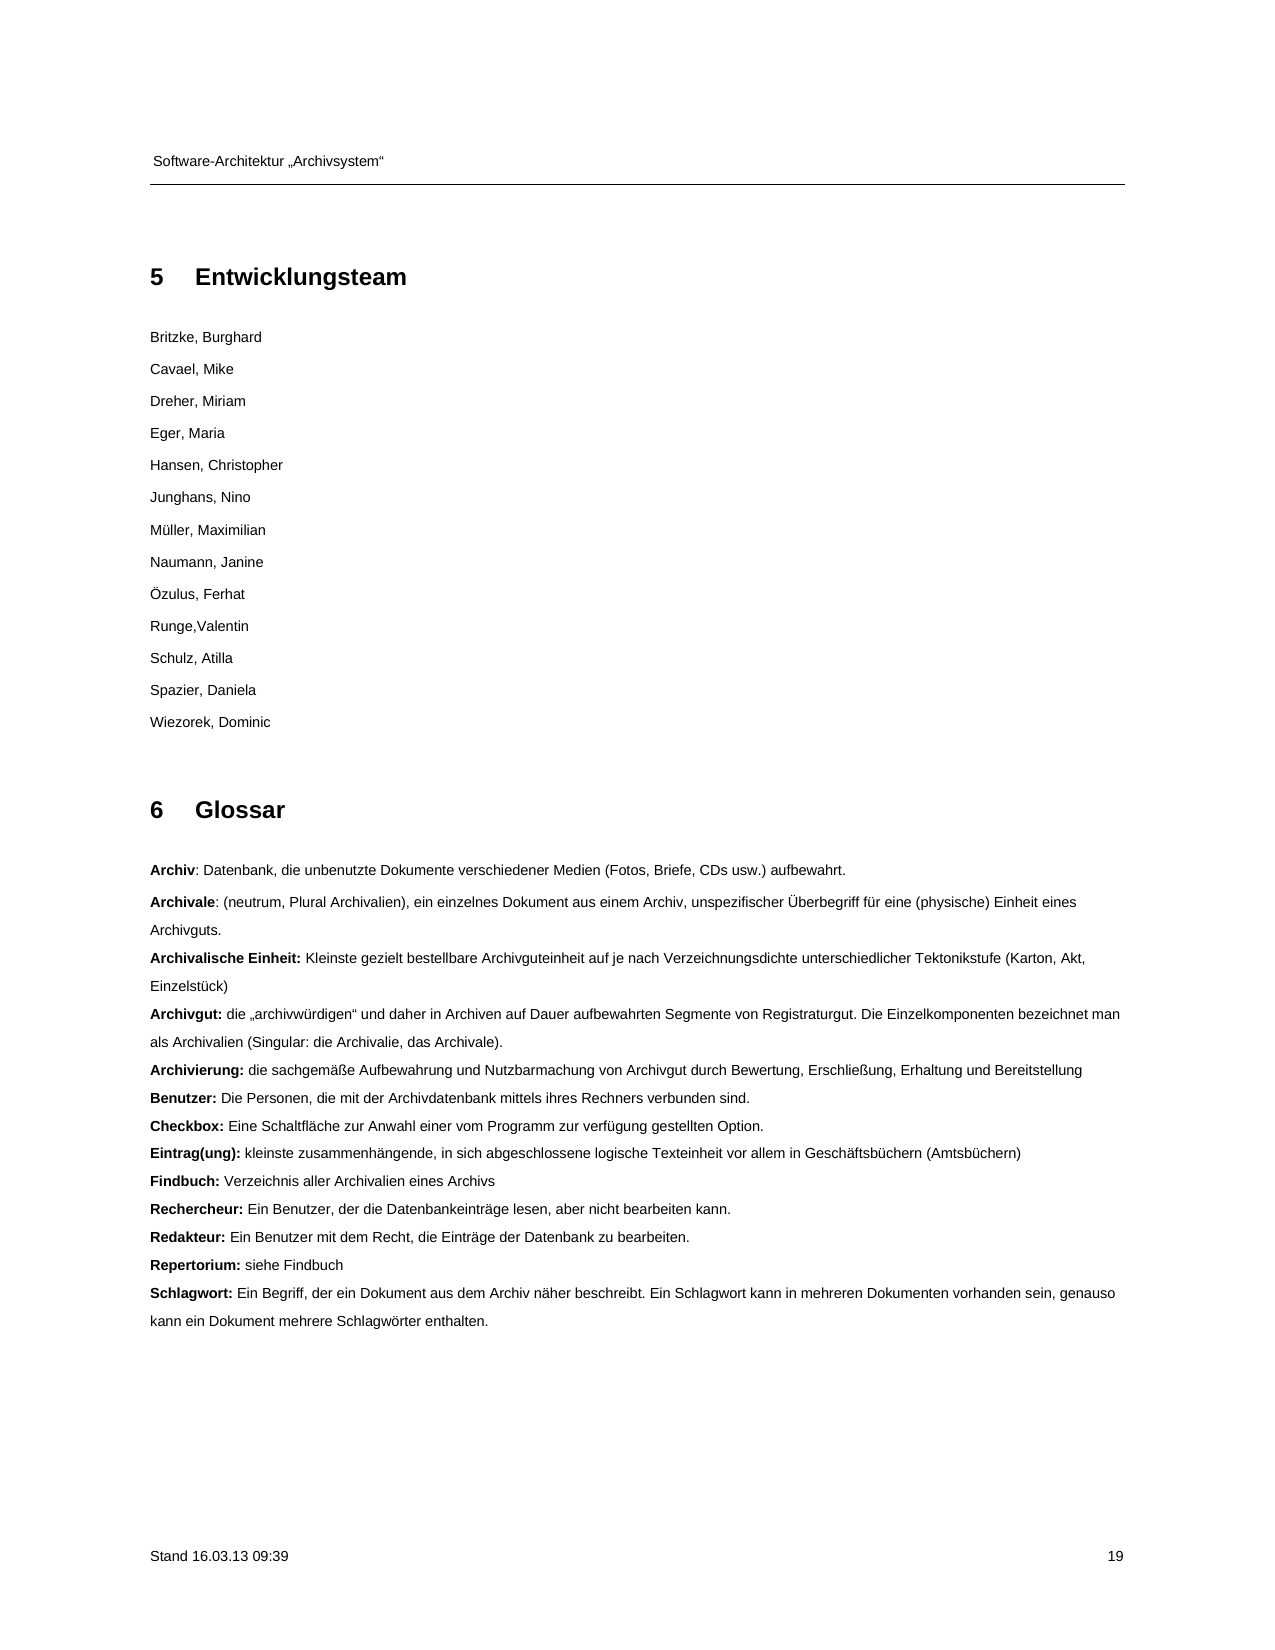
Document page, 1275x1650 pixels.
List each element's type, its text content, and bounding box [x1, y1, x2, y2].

text Redakteur: Ein Benutzer mit dem Recht, die Einträge der Datenbank zu bearbeiten. [150, 1229, 1125, 1257]
text Dreher, Miriam [150, 393, 1125, 421]
text Hansen, Christopher [150, 458, 1125, 486]
text Benutzer: Die Personen, die mit der Archivdatenbank mittels ihres Rechners verbunden sind. [150, 1090, 1125, 1118]
text Archivierung: die sachgemäße Aufbewahrung und Nutzbarmachung von Archivgut durch Bewertung, Erschließung, Erhaltung und Bereitstellung [150, 1062, 1125, 1090]
text Spazier, Daniela [150, 682, 1125, 710]
text Archiv: Datenbank, die unbenutzte Dokumente verschiedener Medien (Fotos, Briefe, CDs usw.) aufbewahrt. [150, 862, 1125, 890]
text Özulus, Ferhat [150, 586, 1125, 614]
text Schlagwort: Ein Begriff, der ein Dokument aus dem Archiv näher beschreibt. Ein Schlagwort kann in mehreren Dokumenten vorhanden sein, genauso kann ein Dokument mehrere Schlagwörter enthalten. [150, 1285, 1125, 1341]
text Müller, Maximilian [150, 522, 1125, 550]
text Runge,Valentin [150, 618, 1125, 646]
text Britzke, Burghard [150, 329, 1125, 357]
text Rechercheur: Ein Benutzer, der die Datenbankeinträge lesen, aber nicht bearbeiten kann. [150, 1202, 1125, 1229]
text Findbuch: Verzeichnis aller Archivalien eines Archivs [150, 1174, 1125, 1202]
text Eintrag(ung): kleinste zusammenhängende, in sich abgeschlossene logische Texteinheit vor allem in Geschäftsbüchern (Amtsbüchern) [150, 1146, 1125, 1174]
subtitle Entwicklungsteam [150, 263, 1125, 310]
text Archivgut: die „archivwürdigen“ und daher in Archiven auf Dauer aufbewahrten Segmente von Registraturgut. Die Einzelkomponenten bezeichnet man als Archivalien (Singular: die Archivalie, das Archivale). [150, 1006, 1125, 1062]
text Schulz, Atilla [150, 650, 1125, 678]
text Checkbox: Eine Schaltfläche zur Anwahl einer vom Programm zur verfügung gestellten Option. [150, 1118, 1125, 1146]
text Archivalische Einheit: Kleinste gezielt bestellbare Archivguteinheit auf je nach Verzeichnungsdichte unterschiedlicher Tektonikstufe (Karton, Akt, Einzelstück) [150, 950, 1125, 1006]
text Junghans, Nino [150, 490, 1125, 518]
subtitle Glossar [150, 796, 1125, 843]
text Cavael, Mike [150, 361, 1125, 389]
text Naumann, Janine [150, 554, 1125, 582]
text Archivale: (neutrum, Plural Archivalien), ein einzelnes Dokument aus einem Archiv, unspezifischer Überbegriff für eine (physische) Einheit eines Archivguts. [150, 894, 1125, 950]
text Eger, Maria [150, 426, 1125, 453]
text Wiezorek, Dominic [150, 714, 1125, 742]
text Repertorium: siehe Findbuch [150, 1257, 1125, 1285]
